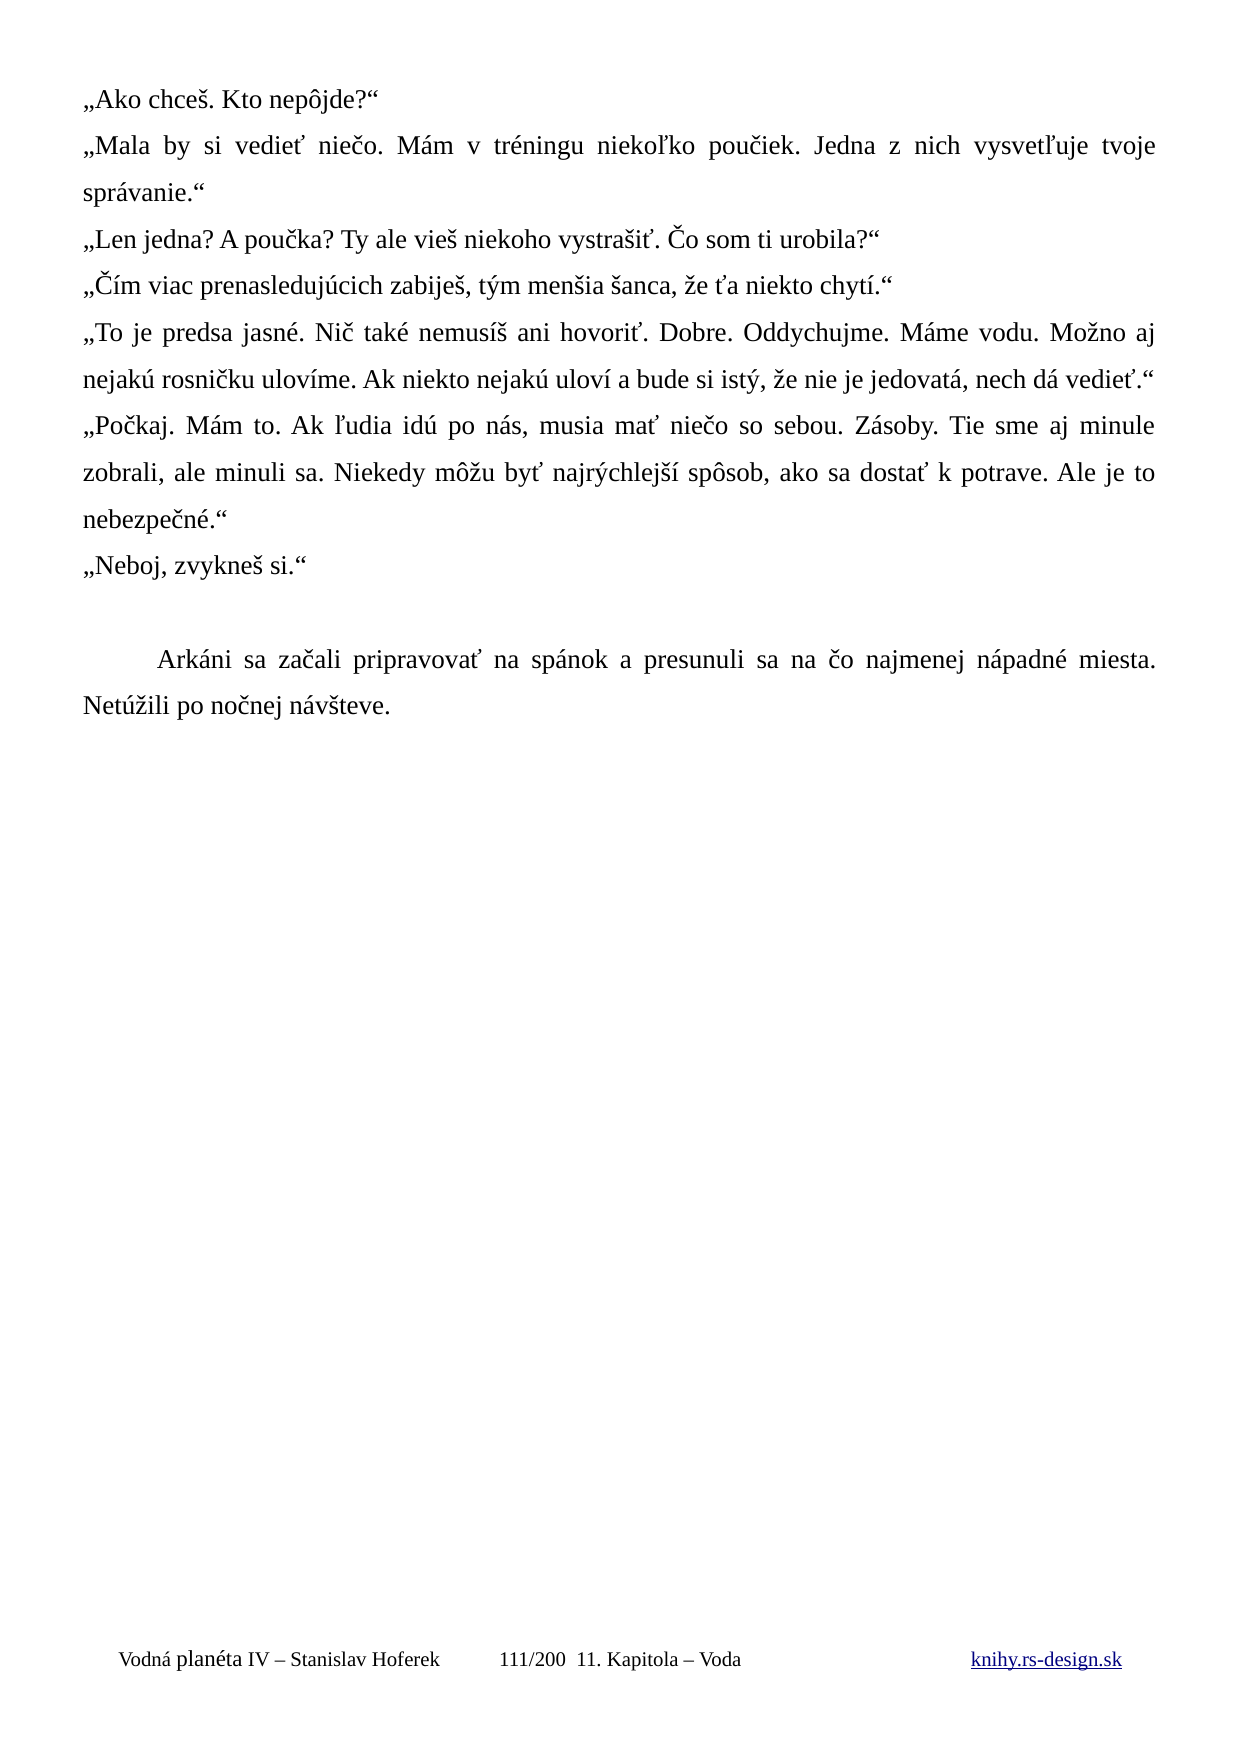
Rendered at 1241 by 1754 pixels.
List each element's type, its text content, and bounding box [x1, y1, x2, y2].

text „Počkaj. Mám to. Ak ľudia idú po nás, musia mať niečo so sebou. Zásoby. Tie sme aj minule zobrali, ale minuli sa. Niekedy môžu byť najrýchlejší spôsob, ako sa dostať k potrave. Ale je to nebezpečné.“ [83, 409, 1157, 534]
text „Mala by si vedieť niečo. Mám v tréningu niekoľko poučiek. Jedna z nich vysvetľuje tvoje správanie.“ [83, 129, 1157, 207]
text „To je predsa jasné. Nič také nemusíš ani hovoriť. Dobre. Oddychujme. Máme vodu. Možno aj nejakú rosničku ulovíme. Ak niekto nejakú uloví a bude si istý, že nie je jedovatá, nech dá vedieť.“ [83, 316, 1157, 394]
text „Neboj, zvykneš si.“ [83, 549, 1157, 581]
text „Len jedna? A poučka? Ty ale vieš niekoho vystrašiť. Čo som ti urobila?“ [83, 223, 1157, 254]
text Arkáni sa začali pripravovať na spánok a presunuli sa na čo najmenej nápadné miesta. Netúžili po nočnej návšteve. [83, 643, 1157, 721]
text „Ako chceš. Kto nepôjde?“ [83, 83, 1157, 114]
text „Čím viac prenasledujúcich zabiješ, tým menšia šanca, že ťa niekto chytí.“ [83, 269, 1157, 301]
